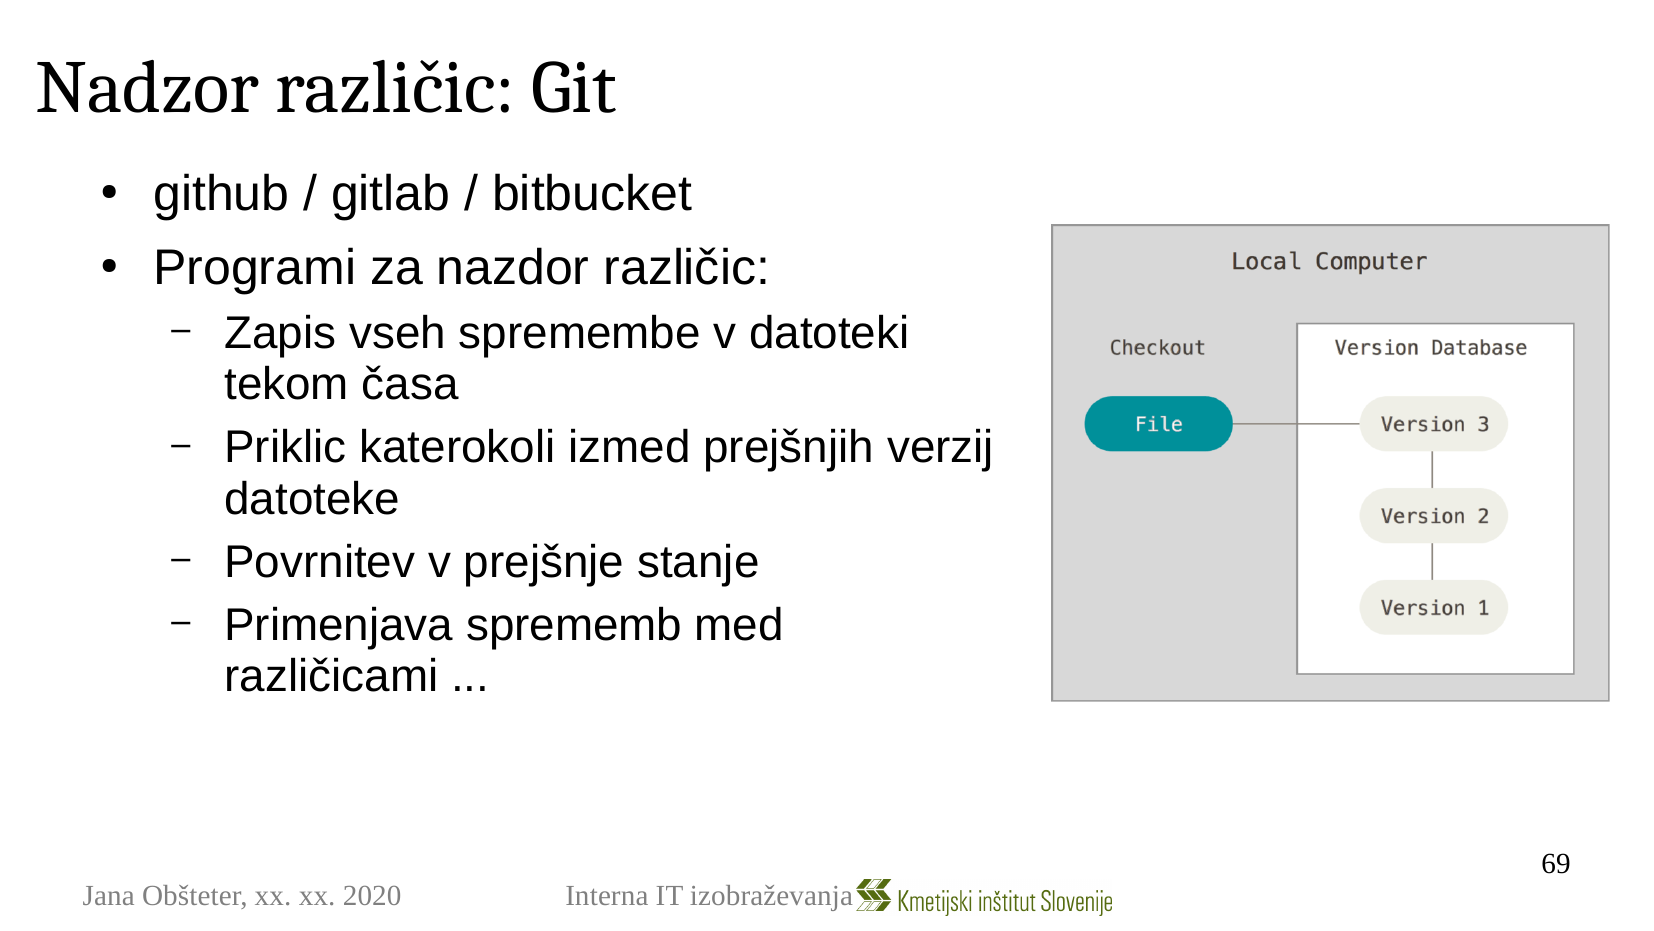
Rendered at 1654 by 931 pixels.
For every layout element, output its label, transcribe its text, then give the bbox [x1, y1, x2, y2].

list github / gitlab / bitbucket Programi za nazdor različic: Zapis vseh spremembe v datoteki tekom časa Priklic katerokoli izmed prejšnjih verzij datoteke Povrnitev v prejšnje stanje Primenjava sprememb med različicami ... [82, 165, 1040, 827]
picture [1051, 224, 1611, 703]
title Nadzor različic: Git [35, 21, 1524, 154]
picture [856, 879, 1112, 916]
